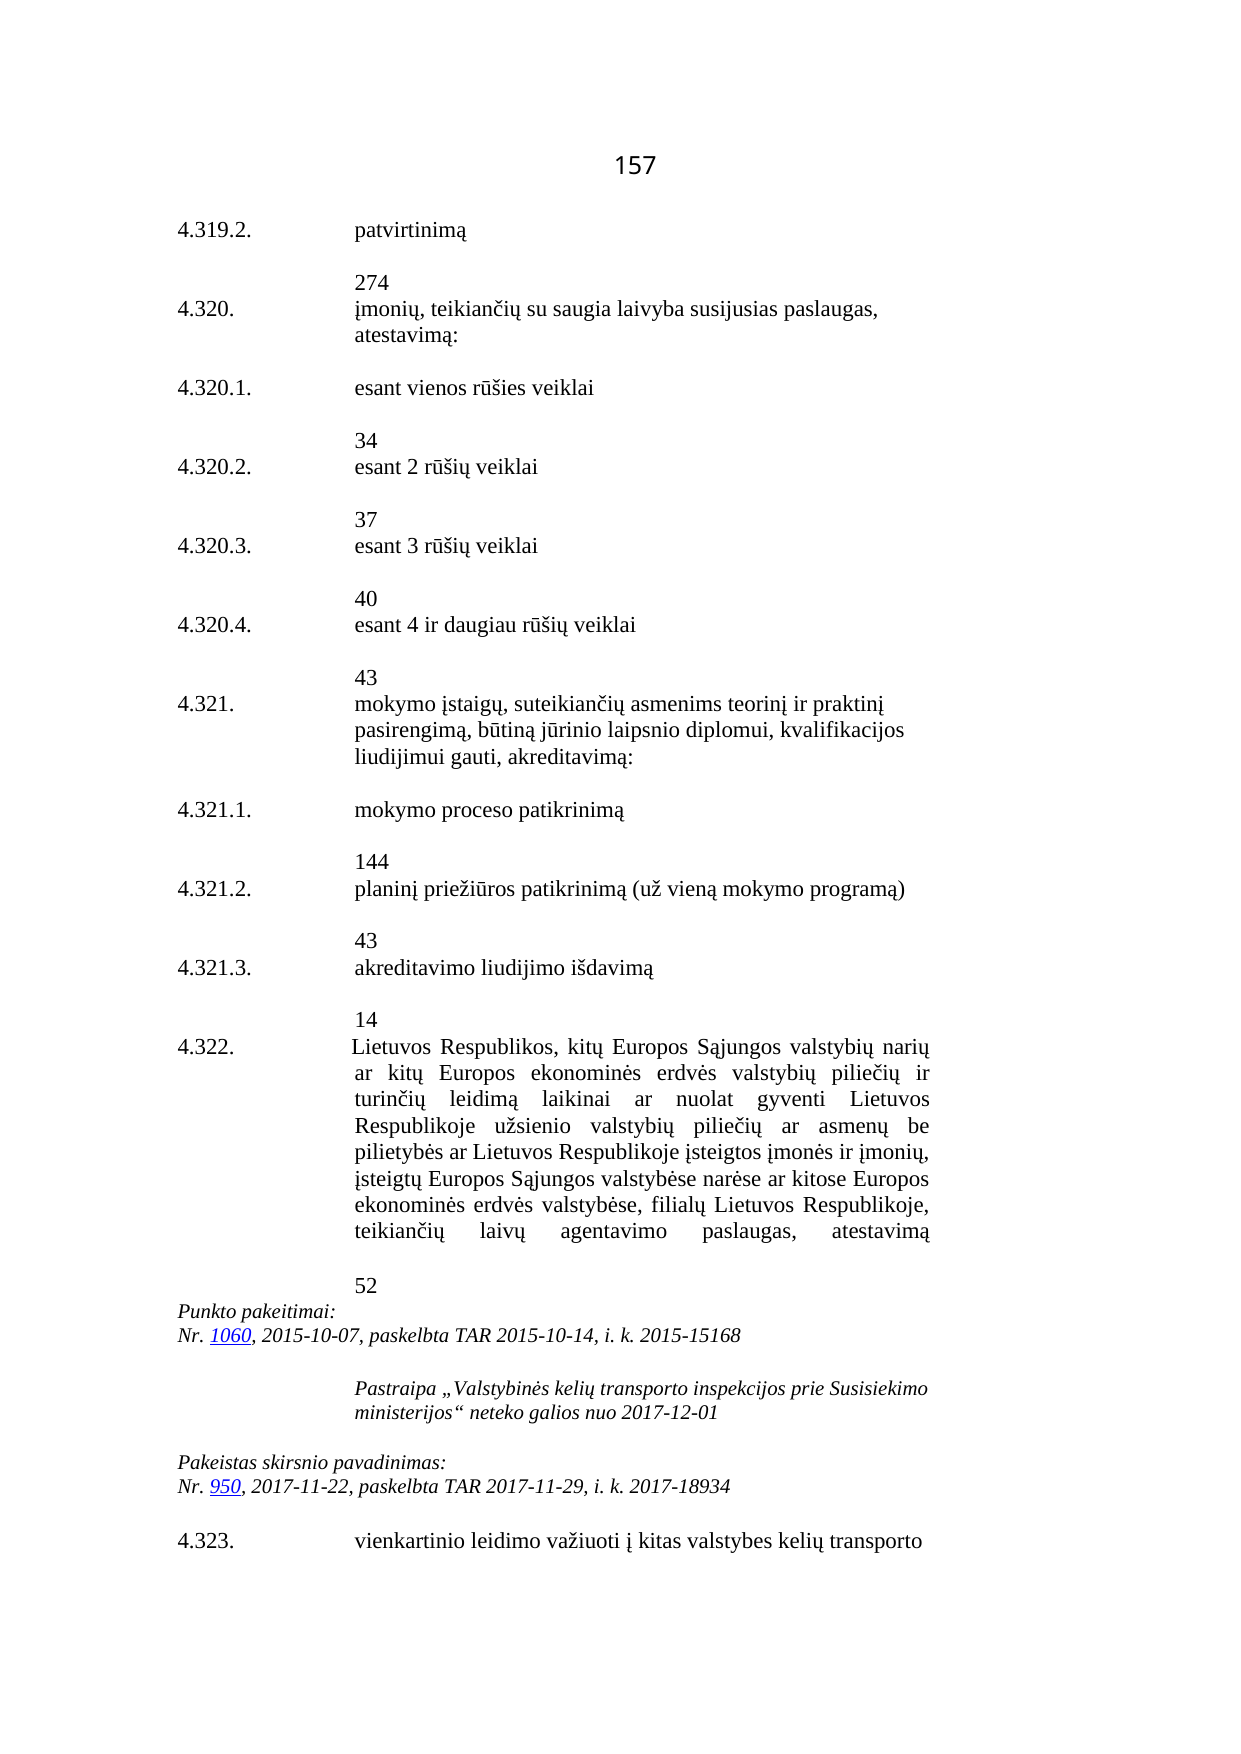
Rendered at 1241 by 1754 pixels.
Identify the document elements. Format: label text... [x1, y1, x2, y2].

text atestavimą: [354, 321, 945, 374]
text 4.320.4. esant 4 ir daugiau rūšių veiklai 43 [177, 611, 945, 690]
text 4.322. Lietuvos Respublikos, kitų Europos Sąjungos valstybių narių ar kitų Europos ekonominės erdvės valstybių piliečių ir turinčių leidimą laikinai ar nuolat gyventi Lietuvos Respublikoje užsienio valstybių piliečių ar asmenų be pilietybės ar Lietuvos Respublikoje įsteigtos įmonės ir įmonių, įsteigtų Europos Sąjungos valstybėse narėse ar kitose Europos ekonominės erdvės valstybėse, filialų Lietuvos Respublikoje, teikiančių laivų agentavimo paslaugas, atestavimą 52 [177, 1033, 930, 1299]
text 4.320.2. esant 2 rūšių veiklai 37 [177, 453, 945, 532]
text 4.321.3. akreditavimo liudijimo išdavimą 14 [177, 954, 945, 1033]
text 4.319.2. patvirtinimą 274 [177, 216, 945, 295]
text Punkto pakeitimai: [177, 1299, 1093, 1323]
text Pakeistas skirsnio pavadinimas: [177, 1450, 1093, 1474]
text 4.320.1. esant vienos rūšies veiklai 34 [177, 374, 945, 453]
text 4.323. vienkartinio leidimo važiuoti į kitas valstybes kelių transporto [177, 1527, 945, 1553]
text 4.321.1. mokymo proceso patikrinimą 144 [177, 796, 945, 875]
text 4.320. įmonių, teikiančių su saugia laivyba susijusias paslaugas, [177, 295, 945, 321]
text 4.320.3. esant 3 rūšių veiklai 40 [177, 532, 945, 611]
text Pastraipa „Valstybinės kelių transporto inspekcijos prie Susisiekimo ministerijos“ neteko galios nuo 2017-12-01 [354, 1376, 945, 1450]
text 4.321.2. planinį priežiūros patikrinimą (už vieną mokymo programą) 43 [177, 875, 945, 954]
text pasirengimą, būtiną jūrinio laipsnio diplomui, kvalifikacijos [354, 717, 945, 743]
text Nr. 950, 2017-11-22, paskelbta TAR 2017-11-29, i. k. 2017-18934 [177, 1474, 1093, 1498]
text Nr. 1060, 2015-10-07, paskelbta TAR 2015-10-14, i. k. 2015-15168 [177, 1323, 1093, 1347]
text liudijimui gauti, akreditavimą: [354, 743, 945, 796]
text 4.321. mokymo įstaigų, suteikiančių asmenims teorinį ir praktinį [177, 690, 945, 717]
